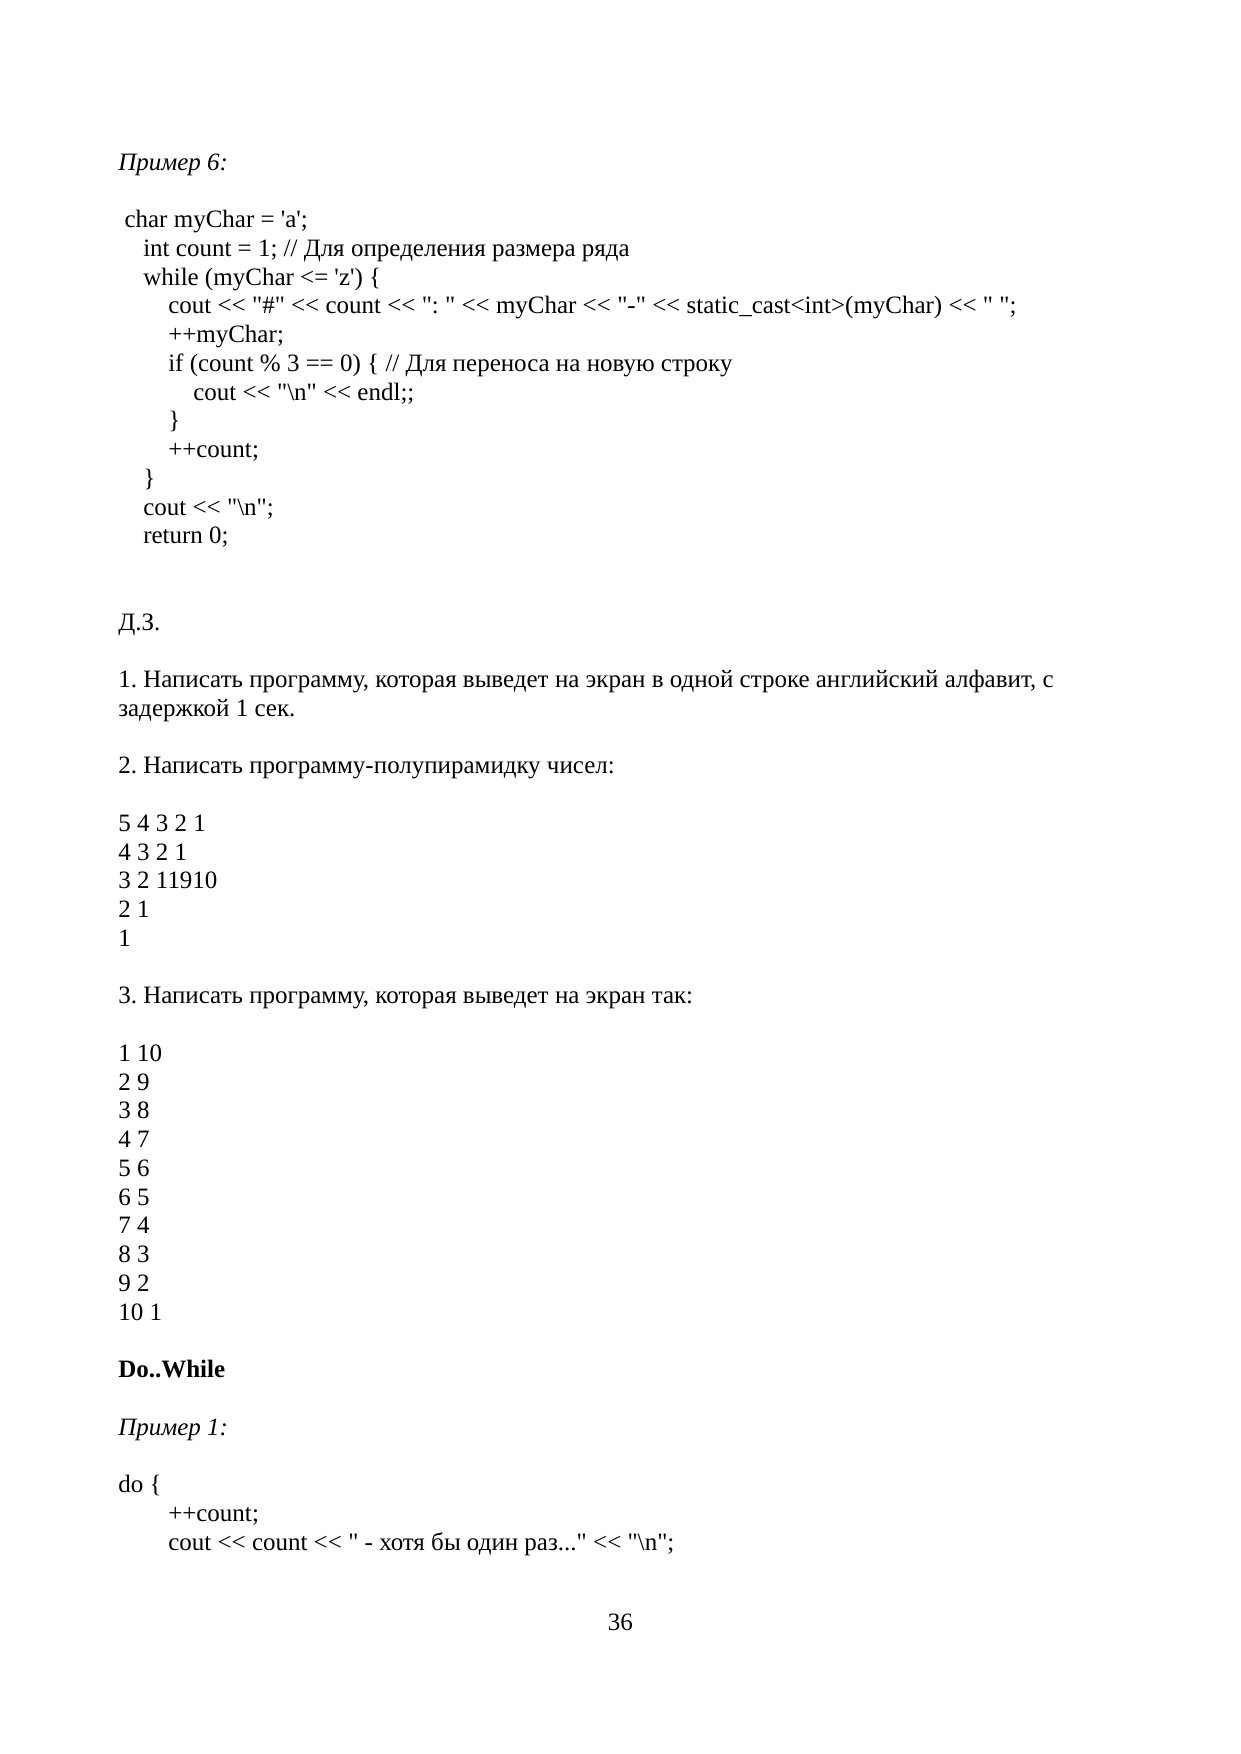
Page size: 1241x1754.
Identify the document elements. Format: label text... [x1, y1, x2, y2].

text 3 8 [118, 1096, 1122, 1124]
text Пример 6: [118, 147, 1122, 176]
text } [118, 406, 1122, 434]
text 1 [118, 923, 1122, 952]
text 1. Написать программу, которая выведет на экран в одной строке английский алфавит, с задержкой 1 сек. [118, 664, 1122, 722]
text do { [118, 1469, 1122, 1498]
text cout << "#" << count << ": " << myChar << "-" << static_cast<int>(myChar) << " "; [118, 291, 1122, 319]
text Д.З. [118, 607, 1122, 636]
text 10 1 [118, 1297, 1122, 1326]
text Пример 1: [118, 1412, 1122, 1441]
text return 0; [118, 521, 1122, 549]
text 2 1 [118, 894, 1122, 923]
text cout << "\n" << endl;; [118, 377, 1122, 406]
text 5 6 [118, 1153, 1122, 1182]
text 2 9 [118, 1067, 1122, 1096]
text 5 4 3 2 1 [118, 808, 1122, 837]
text ++myChar; [118, 319, 1122, 348]
text 8 3 [118, 1239, 1122, 1268]
text while (myChar <= 'z') { [118, 262, 1122, 291]
text if (count % 3 == 0) { // Для переноса на новую строку [118, 348, 1122, 377]
text ++count; [118, 1498, 1122, 1527]
text 1 10 [118, 1038, 1122, 1067]
text char myChar = 'a'; [118, 204, 1122, 233]
text cout << count << " - хотя бы один раз..." << "\n"; [118, 1527, 1122, 1556]
text int count = 1; // Для определения размера ряда [118, 233, 1122, 262]
text 3. Написать программу, которая выведет на экран так: [118, 981, 1122, 1009]
text ++count; [118, 434, 1122, 463]
text 9 2 [118, 1268, 1122, 1297]
text cout << "\n"; [118, 492, 1122, 521]
text 4 7 [118, 1124, 1122, 1153]
text 3 2 11910 [118, 866, 1122, 894]
text 7 4 [118, 1211, 1122, 1239]
text } [118, 463, 1122, 492]
text 6 5 [118, 1182, 1122, 1211]
text 4 3 2 1 [118, 837, 1122, 866]
text 2. Написать программу-полупирамидку чисел: [118, 751, 1122, 779]
text Do..While [118, 1354, 1122, 1383]
